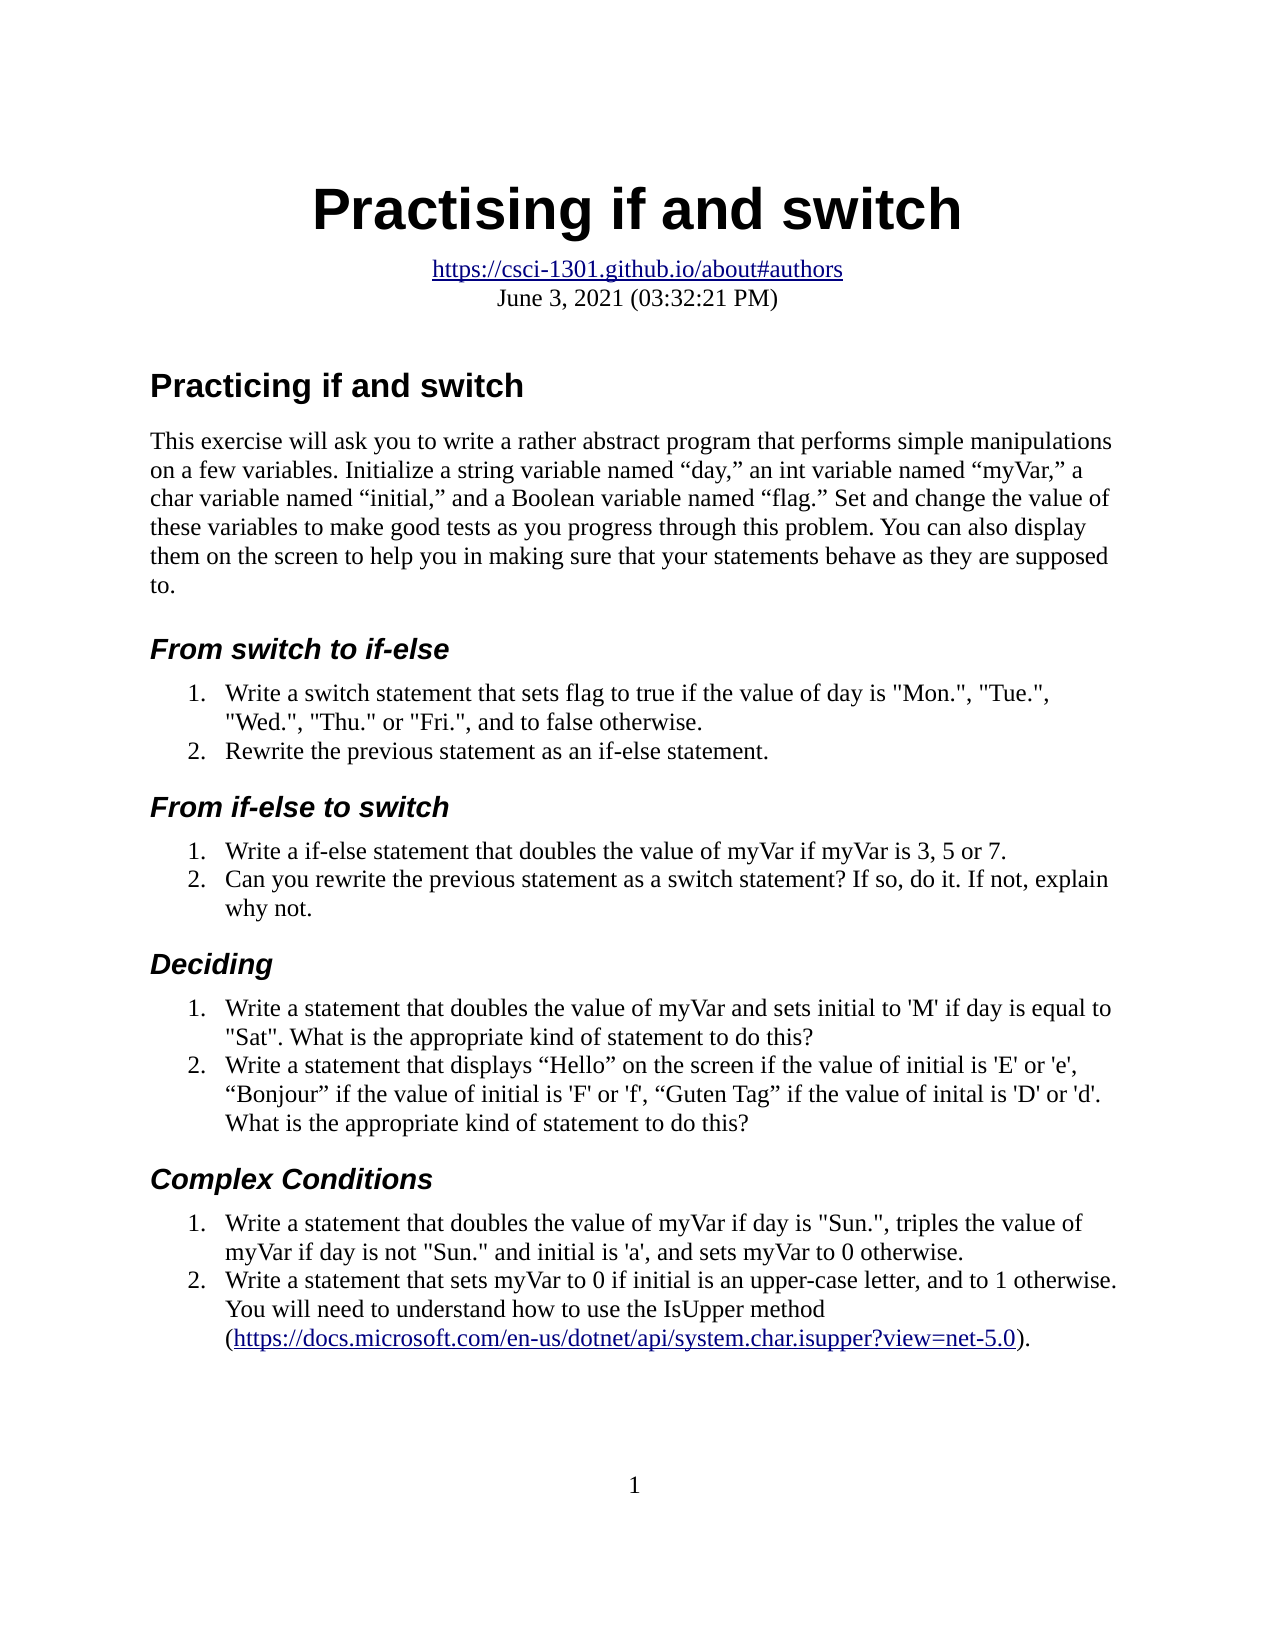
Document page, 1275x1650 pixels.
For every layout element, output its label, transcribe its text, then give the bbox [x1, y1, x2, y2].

list Can you rewrite the previous statement as a switch statement? If so, do it. If not, explain why not. [187, 864, 1125, 922]
list Write a statement that doubles the value of myVar if day is "Sun.", triples the value of myVar if day is not "Sun." and initial is 'a', and sets myVar to 0 otherwise. [187, 1208, 1125, 1265]
list Write a if-else statement that doubles the value of myVar if myVar is 3, 5 or 7. [187, 836, 1125, 864]
subtitle Practicing if and switch [150, 366, 1125, 404]
text https://csci-1301.github.io/about#authors [150, 254, 1125, 283]
list Rewrite the previous statement as an if-else statement. [187, 736, 1125, 765]
subtitle From if-else to switch [150, 790, 1125, 823]
list Write a switch statement that sets flag to true if the value of day is "Mon.", "Tue.", "Wed.", "Thu." or "Fri.", and to false otherwise. [187, 678, 1125, 736]
list Write a statement that sets myVar to 0 if initial is an upper-case letter, and to 1 otherwise. You will need to understand how to use the IsUpper method (https://docs.microsoft.com/en-us/dotnet/api/system.char.isupper?view=net-5.0). [187, 1265, 1125, 1352]
subtitle Deciding [150, 947, 1125, 981]
text This exercise will ask you to write a rather abstract program that performs simple manipulations on a few variables. Initialize a string variable named “day,” an int variable named “myVar,” a char variable named “initial,” and a Boolean variable named “flag.” Set and change the value of these variables to make good tests as you progress through this problem. You can also display them on the screen to help you in making sure that your statements behave as they are supposed to. [150, 426, 1125, 598]
list Write a statement that displays “Hello” on the screen if the value of initial is 'E' or 'e', “Bonjour” if the value of initial is 'F' or 'f', “Guten Tag” if the value of inital is 'D' or 'd'. What is the appropriate kind of statement to do this? [187, 1051, 1125, 1137]
text June 3, 2021 (03:32:21 PM) [150, 283, 1125, 312]
list Write a statement that doubles the value of myVar and sets initial to 'M' if day is equal to "Sat". What is the appropriate kind of statement to do this? [187, 993, 1125, 1051]
subtitle Complex Conditions [150, 1162, 1125, 1195]
title Practising if and switch [150, 175, 1125, 242]
subtitle From switch to if-else [150, 632, 1125, 666]
